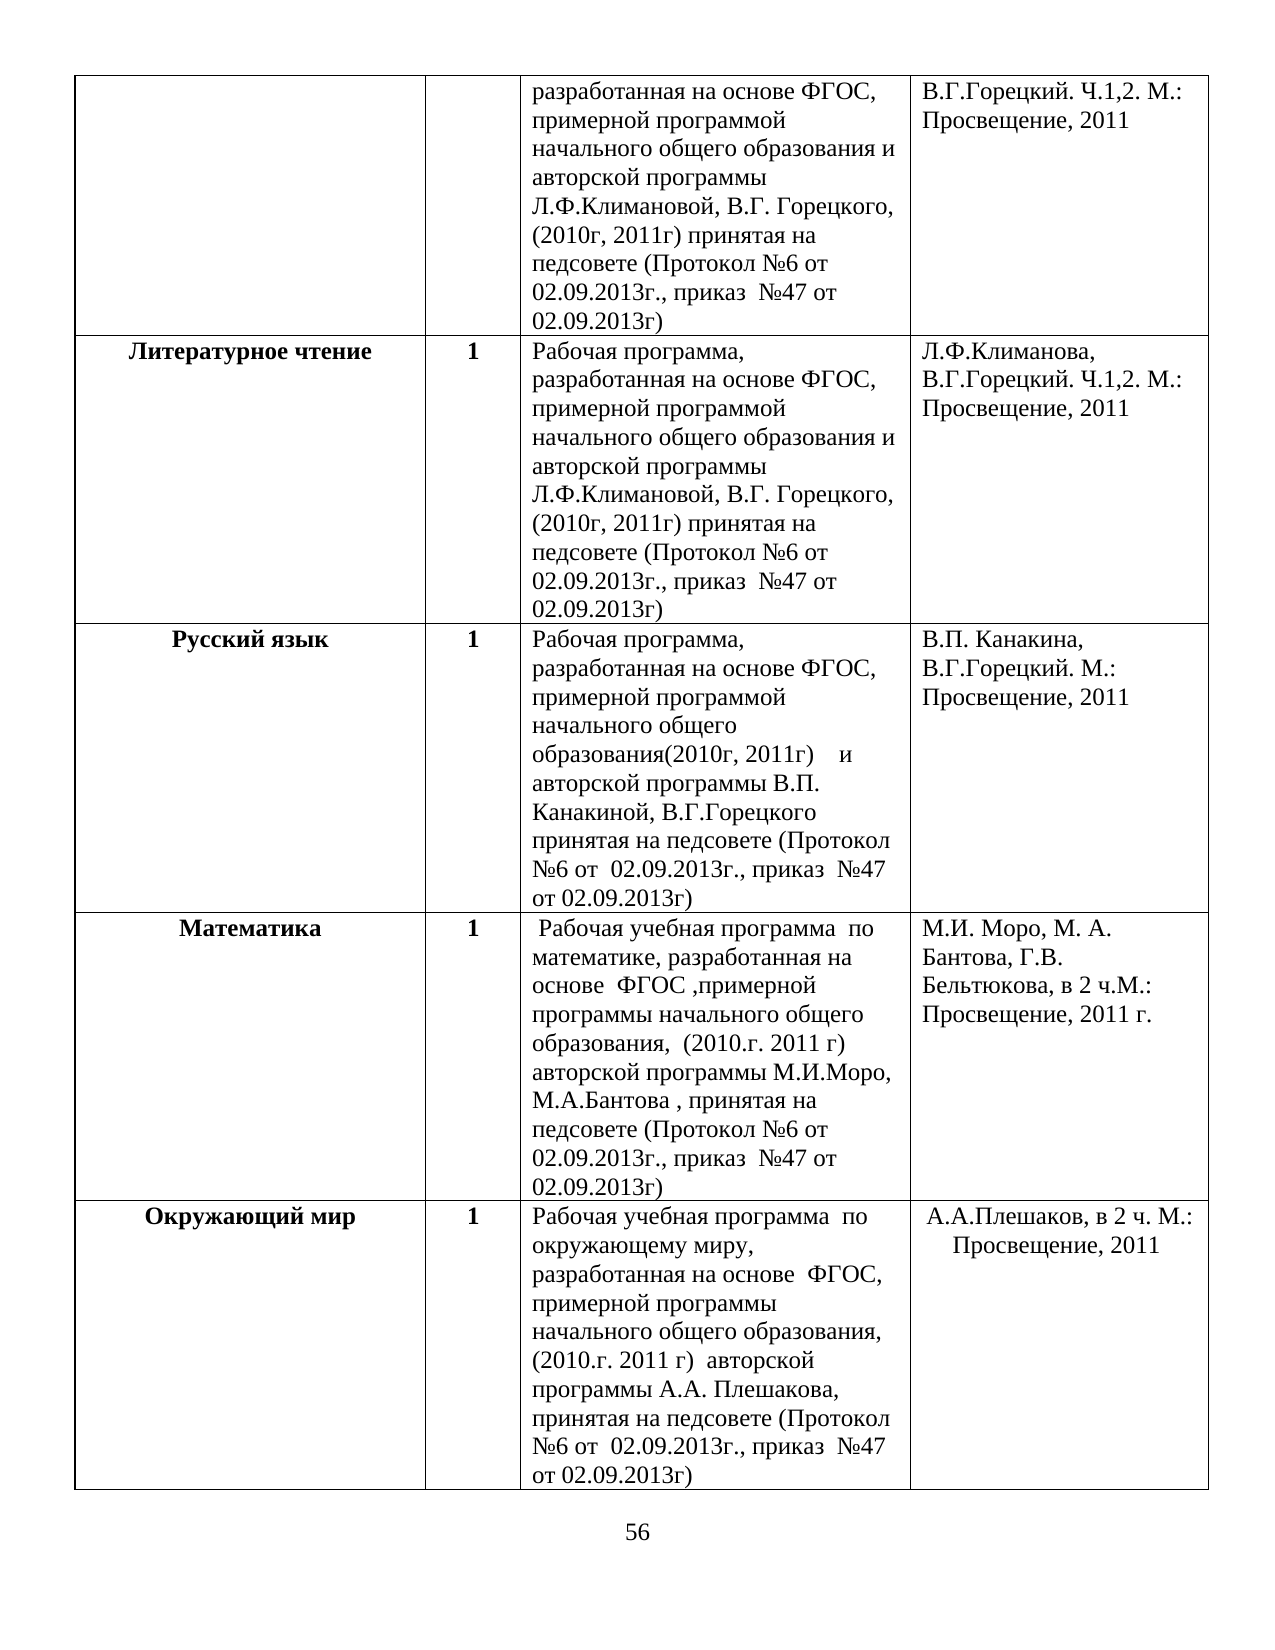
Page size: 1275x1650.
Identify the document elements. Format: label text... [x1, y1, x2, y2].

table_cell Рабочая учебная программа по окружающему миру, разработанная на основе ФГОС, примерной программы начального общего образования, (2010.г. 2011 г) авторской программы А.А. Плешакова, принятая на педсовете (Протокол №6 от 02.09.2013г., приказ №47 от 02.09.2013г) [521, 1201, 910, 1489]
table_cell Рабочая учебная программа по математике, разработанная на основе ФГОС ,примерной программы начального общего образования, (2010.г. 2011 г) авторской программы М.И.Моро, М.А.Бантова , принятая на педсовете (Протокол №6 от 02.09.2013г., приказ №47 от 02.09.2013г) [521, 913, 910, 1200]
table_cell 1 [426, 1201, 520, 1489]
table_cell Математика [76, 913, 425, 1200]
table_cell 1 [426, 624, 520, 912]
table_cell В.Г.Горецкий. Ч.1,2. М.: Просвещение, 2011 [911, 76, 1208, 335]
table_cell Русский язык [76, 624, 425, 912]
table_cell Рабочая программа, разработанная на основе ФГОС, примерной программой начального общего образования и авторской программы Л.Ф.Климановой, В.Г. Горецкого, (2010г, 2011г) принятая на педсовете (Протокол №6 от 02.09.2013г., приказ №47 от 02.09.2013г) [521, 336, 910, 623]
table_cell 1 [426, 913, 520, 1200]
table_cell [426, 76, 520, 335]
table_cell В.П. Канакина, В.Г.Горецкий. М.: Просвещение, 2011 [911, 624, 1208, 912]
table_cell Окружающий мир [76, 1201, 425, 1489]
table_cell Л.Ф.Климанова, В.Г.Горецкий. Ч.1,2. М.: Просвещение, 2011 [911, 336, 1208, 623]
table_cell А.А.Плешаков, в 2 ч. М.: Просвещение, 2011 [911, 1201, 1208, 1489]
table_cell [76, 76, 425, 335]
table_cell Рабочая программа, разработанная на основе ФГОС, примерной программой начального общего образования(2010г, 2011г) и авторской программы В.П. Канакиной, В.Г.Горецкого принятая на педсовете (Протокол №6 от 02.09.2013г., приказ №47 от 02.09.2013г) [521, 624, 910, 912]
table_cell разработанная на основе ФГОС, примерной программой начального общего образования и авторской программы Л.Ф.Климановой, В.Г. Горецкого, (2010г, 2011г) принятая на педсовете (Протокол №6 от 02.09.2013г., приказ №47 от 02.09.2013г) [521, 76, 910, 335]
table_cell М.И. Моро, М. А. Бантова, Г.В. Бельтюкова, в 2 ч.М.: Просвещение, 2011 г. [911, 913, 1208, 1200]
table_cell Литературное чтение [76, 336, 425, 623]
table_cell 1 [426, 336, 520, 623]
